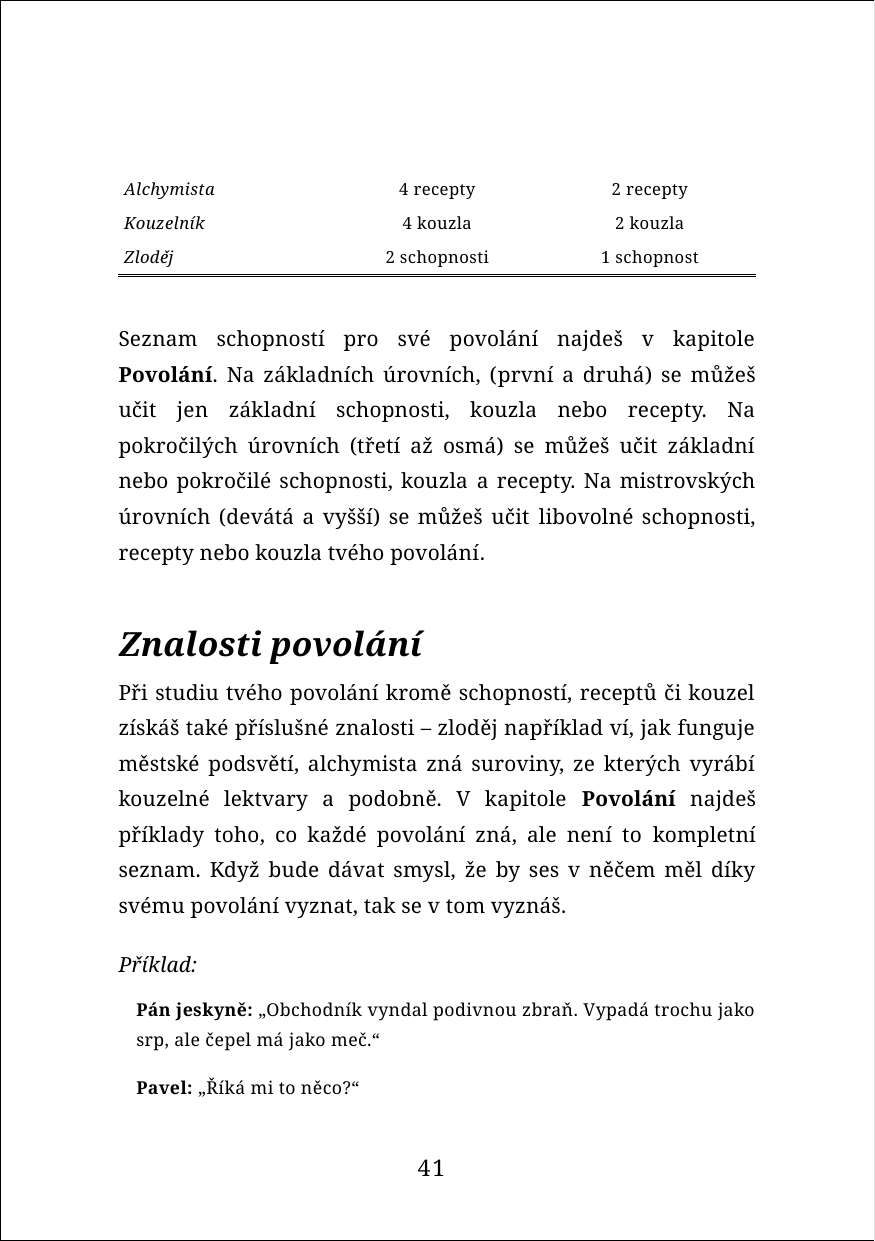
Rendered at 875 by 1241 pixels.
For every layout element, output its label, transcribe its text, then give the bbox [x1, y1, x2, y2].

text Pavel: „Říká mi to něco?“ [136, 1075, 756, 1099]
table_cell 1 schopnost [543, 240, 756, 274]
table_cell 2 recepty [543, 172, 756, 206]
text Při studiu tvého povolání kromě schopností, receptů či kouzel získáš také příslušné znalosti – zloděj například ví, jak funguje městské podsvětí, alchymista zná suroviny, ze kterých vyrábí kouzelné lektvary a podobně. V kapitole Povolání najdeš příklady toho, co každé povolání zná, ale není to kompletní seznam. Když bude dávat smysl, že by ses v něčem měl díky svému povolání vyznat, tak se v tom vyznáš. [118, 678, 756, 919]
table_cell 4 recepty [331, 172, 543, 206]
table_cell Alchymista [118, 172, 331, 206]
subtitle Znalosti povolání [118, 620, 756, 666]
text Seznam schopností pro své povolání najdeš v kapitole Povolání. Na základních úrovních, (první a druhá) se můžeš učit jen základní schopnosti, kouzla nebo recepty. Na pokročilých úrovních (třetí až osmá) se můžeš učit základní nebo pokročilé schopnosti, kouzla a recepty. Na mistrovských úrovních (devátá a vyšší) se můžeš učit libovolné schopnosti, recepty nebo kouzla tvého povolání. [118, 324, 756, 566]
table_cell Zloděj [118, 240, 331, 274]
text Pán jeskyně: „Obchodník vyndal podivnou zbraň. Vypadá trochu jako srp, ale čepel má jako meč.“ [136, 997, 756, 1052]
table_cell 4 kouzla [331, 206, 543, 240]
table_cell 2 kouzla [543, 206, 756, 240]
table_cell Kouzelník [118, 206, 331, 240]
text Příklad: [118, 950, 756, 978]
table_cell 2 schopnosti [331, 240, 543, 274]
